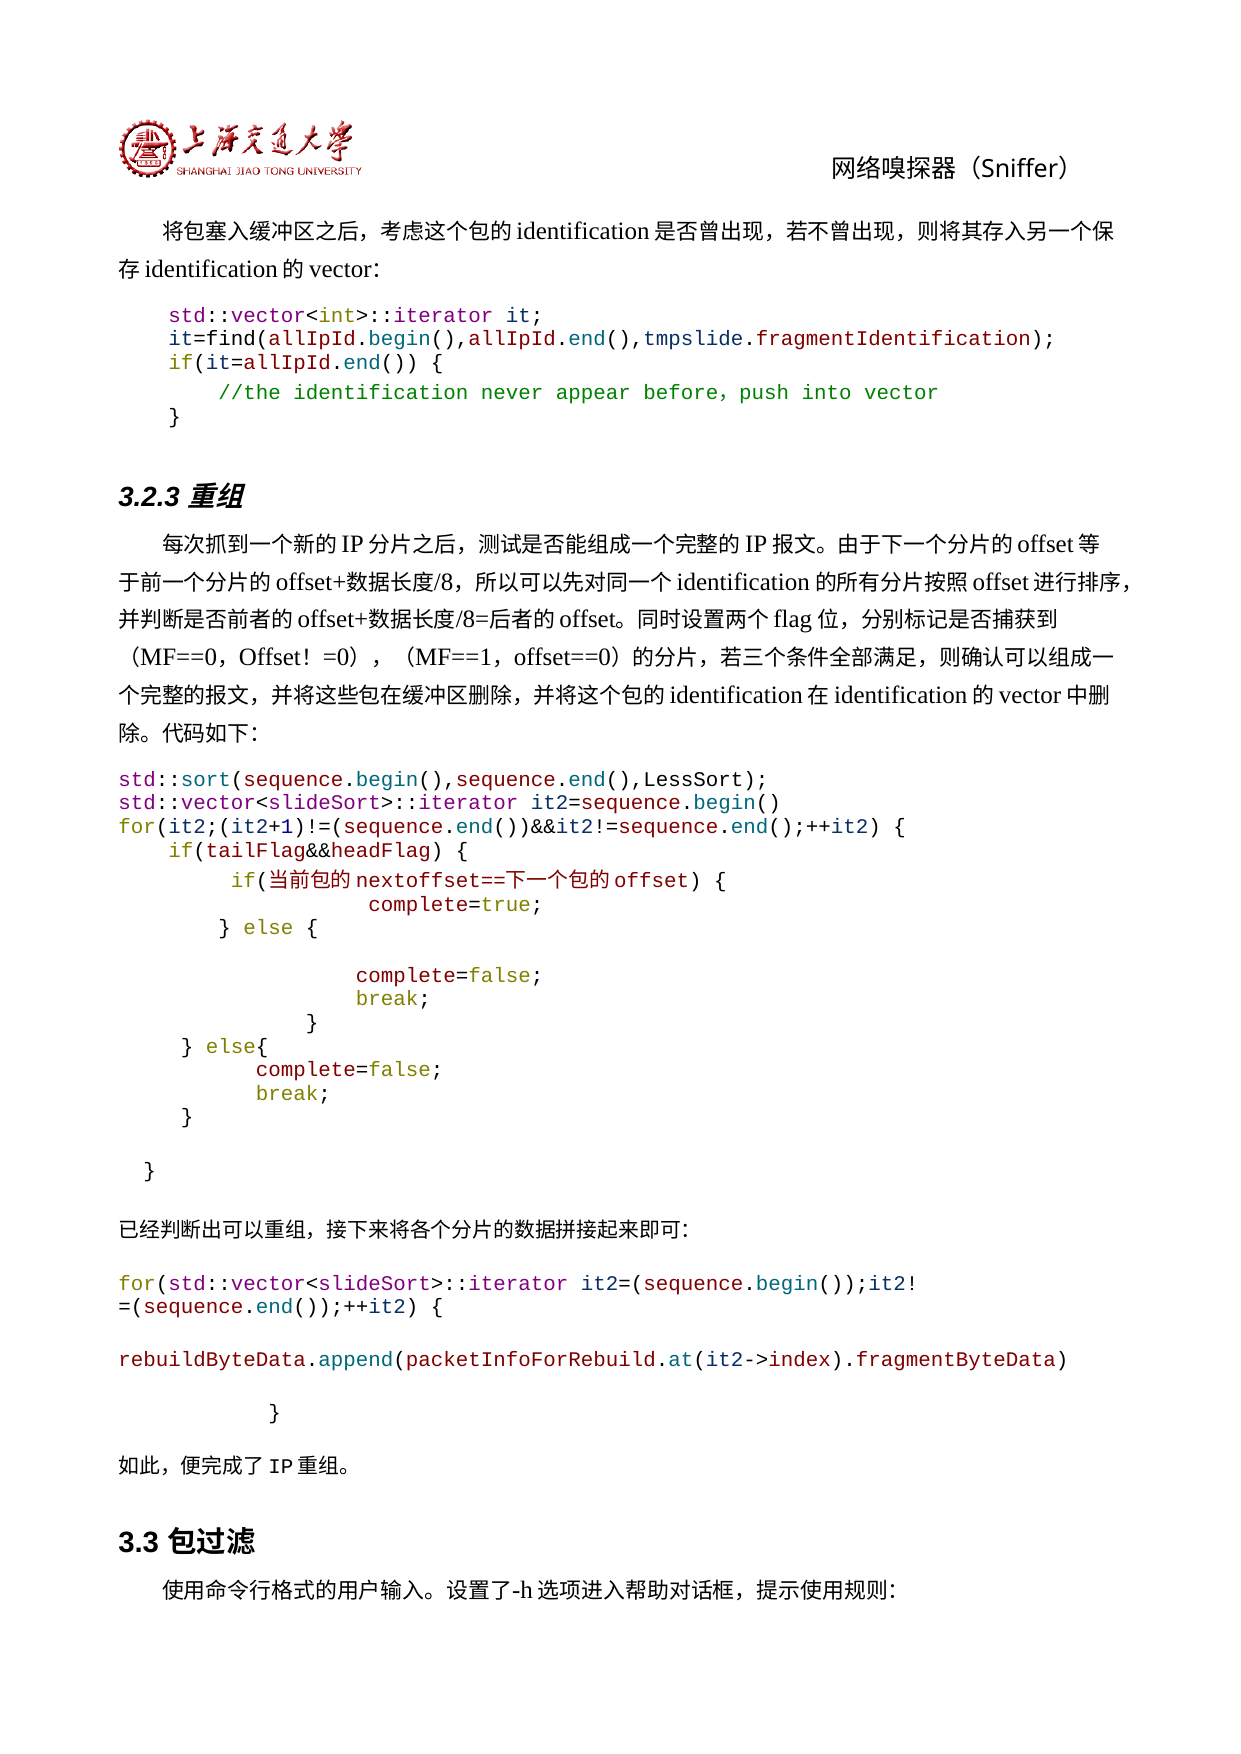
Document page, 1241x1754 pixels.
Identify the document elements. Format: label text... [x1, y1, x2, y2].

text } [118, 406, 1122, 430]
text } else { [118, 917, 1122, 941]
text std::vector<slideSort>::iterator it2=sequence.begin() [118, 792, 1122, 816]
subtitle 3.2.3 重组 [118, 442, 1122, 514]
text it=find(allIpId.begin(),allIpId.end(),tmpslide.fragmentIdentification); [118, 328, 1122, 352]
text break; [118, 988, 1122, 1012]
subtitle 3.3 包过滤 [118, 1518, 1122, 1561]
text if(当前包的nextoffset==下一个包的offset) { [118, 863, 1122, 894]
text complete=false; [118, 1059, 1122, 1083]
text //the identification never appear before，push into vector [118, 376, 1122, 406]
text } [118, 1402, 1122, 1426]
picture [118, 118, 362, 178]
text 使用命令行格式的用户输入。设置了-h选项进入帮助对话框，提示使用规则： [118, 1573, 1122, 1605]
text rebuildByteData.append(packetInfoForRebuild.at(it2->index).fragmentByteData) [118, 1349, 1122, 1373]
text complete=true; [118, 894, 1122, 917]
text } [118, 1107, 1122, 1130]
text if(tailFlag&&headFlag) { [118, 840, 1122, 863]
text complete=false; [118, 965, 1122, 988]
text } [118, 1012, 1122, 1036]
text for(it2;(it2+1)!=(sequence.end())&&it2!=sequence.end();++it2) { [118, 816, 1122, 840]
text 将包塞入缓冲区之后，考虑这个包的identification是否曾出现，若不曾出现，则将其存入另一个保存identification的vector： [118, 214, 1122, 284]
text 已经判断出可以重组，接下来将各个分片的数据拼接起来即可： [118, 1213, 1122, 1243]
text for(std::vector<slideSort>::iterator it2=(sequence.begin());it2!=(sequence.end());++it2) { [118, 1272, 1122, 1320]
text } [118, 1160, 1122, 1183]
text } else{ [118, 1036, 1122, 1059]
text std::vector<int>::iterator it; [118, 305, 1122, 328]
text break; [118, 1083, 1122, 1107]
text std::sort(sequence.begin(),sequence.end(),LessSort); [118, 769, 1122, 792]
text 每次抓到一个新的IP分片之后，测试是否能组成一个完整的IP报文。由于下一个分片的offset等于前一个分片的offset+数据长度/8，所以可以先对同一个identification的所有分片按照offset进行排序，并判断是否前者的offset+数据长度/8=后者的offset。同时设置两个flag位，分别标记是否捕获到（MF==0，Offset！=0），（MF==1，offset==0）的分片，若三个条件全部满足，则确认可以组成一个完整的报文，并将这些包在缓冲区删除，并将这个包的identification在identification的vector中删除。代码如下： [118, 527, 1122, 748]
text if(it=allIpId.end()) { [118, 352, 1122, 376]
text 如此，便完成了IP重组。 [118, 1450, 1122, 1480]
